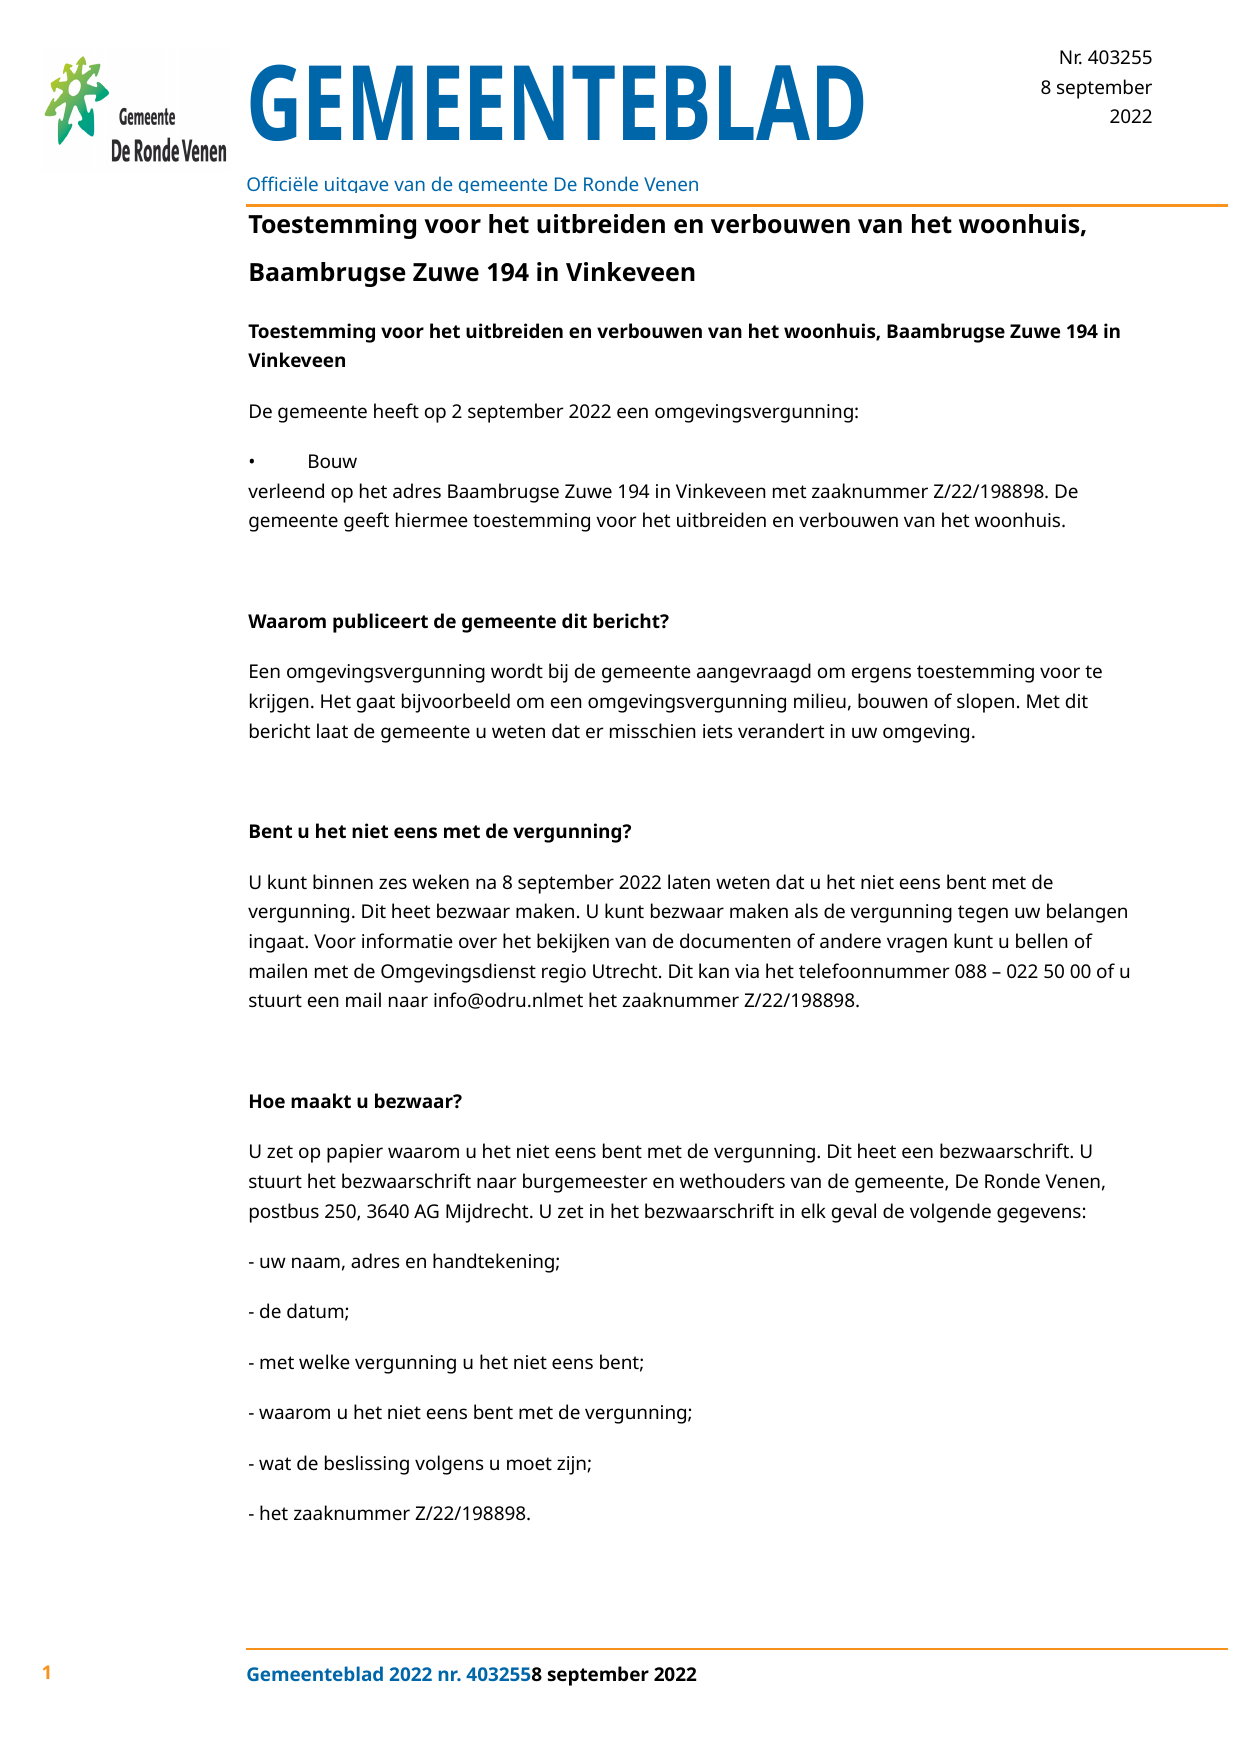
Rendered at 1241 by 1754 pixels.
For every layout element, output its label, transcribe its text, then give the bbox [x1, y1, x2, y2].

text U zet op papier waarom u het niet eens bent met de vergunning. Dit heet een bezwaarschrift. U stuurt het bezwaarschrift naar burgemeester en wethouders van de gemeente, De Ronde Venen, postbus 250, 3640 AG Mijdrecht. U zet in het bezwaarschrift in elk geval de volgende gegevens: [248, 1139, 1152, 1224]
text Een omgevingsvergunning wordt bij de gemeente aangevraagd om ergens toestemming voor te krijgen. Het gaat bijvoorbeeld om een omgevingsvergunning milieu, bouwen of slopen. Met dit bericht laat de gemeente u weten dat er misschien iets verandert in uw omgeving. [248, 659, 1152, 744]
picture [41, 47, 231, 172]
text U kunt binnen zes weken na 8 september 2022 laten weten dat u het niet eens bent met de vergunning. Dit heet bezwaar maken. U kunt bezwaar maken als de vergunning tegen uw belangen ingaat. Voor informatie over het bekijken van de documenten of andere vragen kunt u bellen of mailen met de Omgevingsdienst regio Utrecht. Dit kan via het telefoonnummer 088 – 022 50 00 of u stuurt een mail naar info@odru.nlmet het zaaknummer Z/22/198898. [248, 869, 1152, 1013]
text - de datum; [248, 1299, 1152, 1324]
text Hoe maakt u bezwaar? [248, 1088, 1152, 1114]
text - het zaaknummer Z/22/198898. [248, 1500, 1152, 1526]
text - wat de beslissing volgens u moet zijn; [248, 1450, 1152, 1476]
text Toestemming voor het uitbreiden en verbouwen van het woonhuis, Baambrugse Zuwe 194 in Vinkeveen [248, 318, 1152, 373]
list Bouw [248, 448, 1152, 474]
text Toestemming voor het uitbreiden en verbouwen van het woonhuis, Baambrugse Zuwe 194 in Vinkeveen [248, 207, 1152, 288]
text - met welke vergunning u het niet eens bent; [248, 1349, 1152, 1375]
text Waarom publiceert de gemeente dit bericht? [248, 608, 1152, 634]
text - uw naam, adres en handtekening; [248, 1248, 1152, 1274]
text Bent u het niet eens met de vergunning? [248, 819, 1152, 844]
text - waarom u het niet eens bent met de vergunning; [248, 1399, 1152, 1425]
text De gemeente heeft op 2 september 2022 een omgevingsvergunning: [248, 398, 1152, 424]
text verleend op het adres Baambrugse Zuwe 194 in Vinkeveen met zaaknummer Z/22/198898. De gemeente geeft hiermee toestemming voor het uitbreiden en verbouwen van het woonhuis. [248, 478, 1152, 533]
